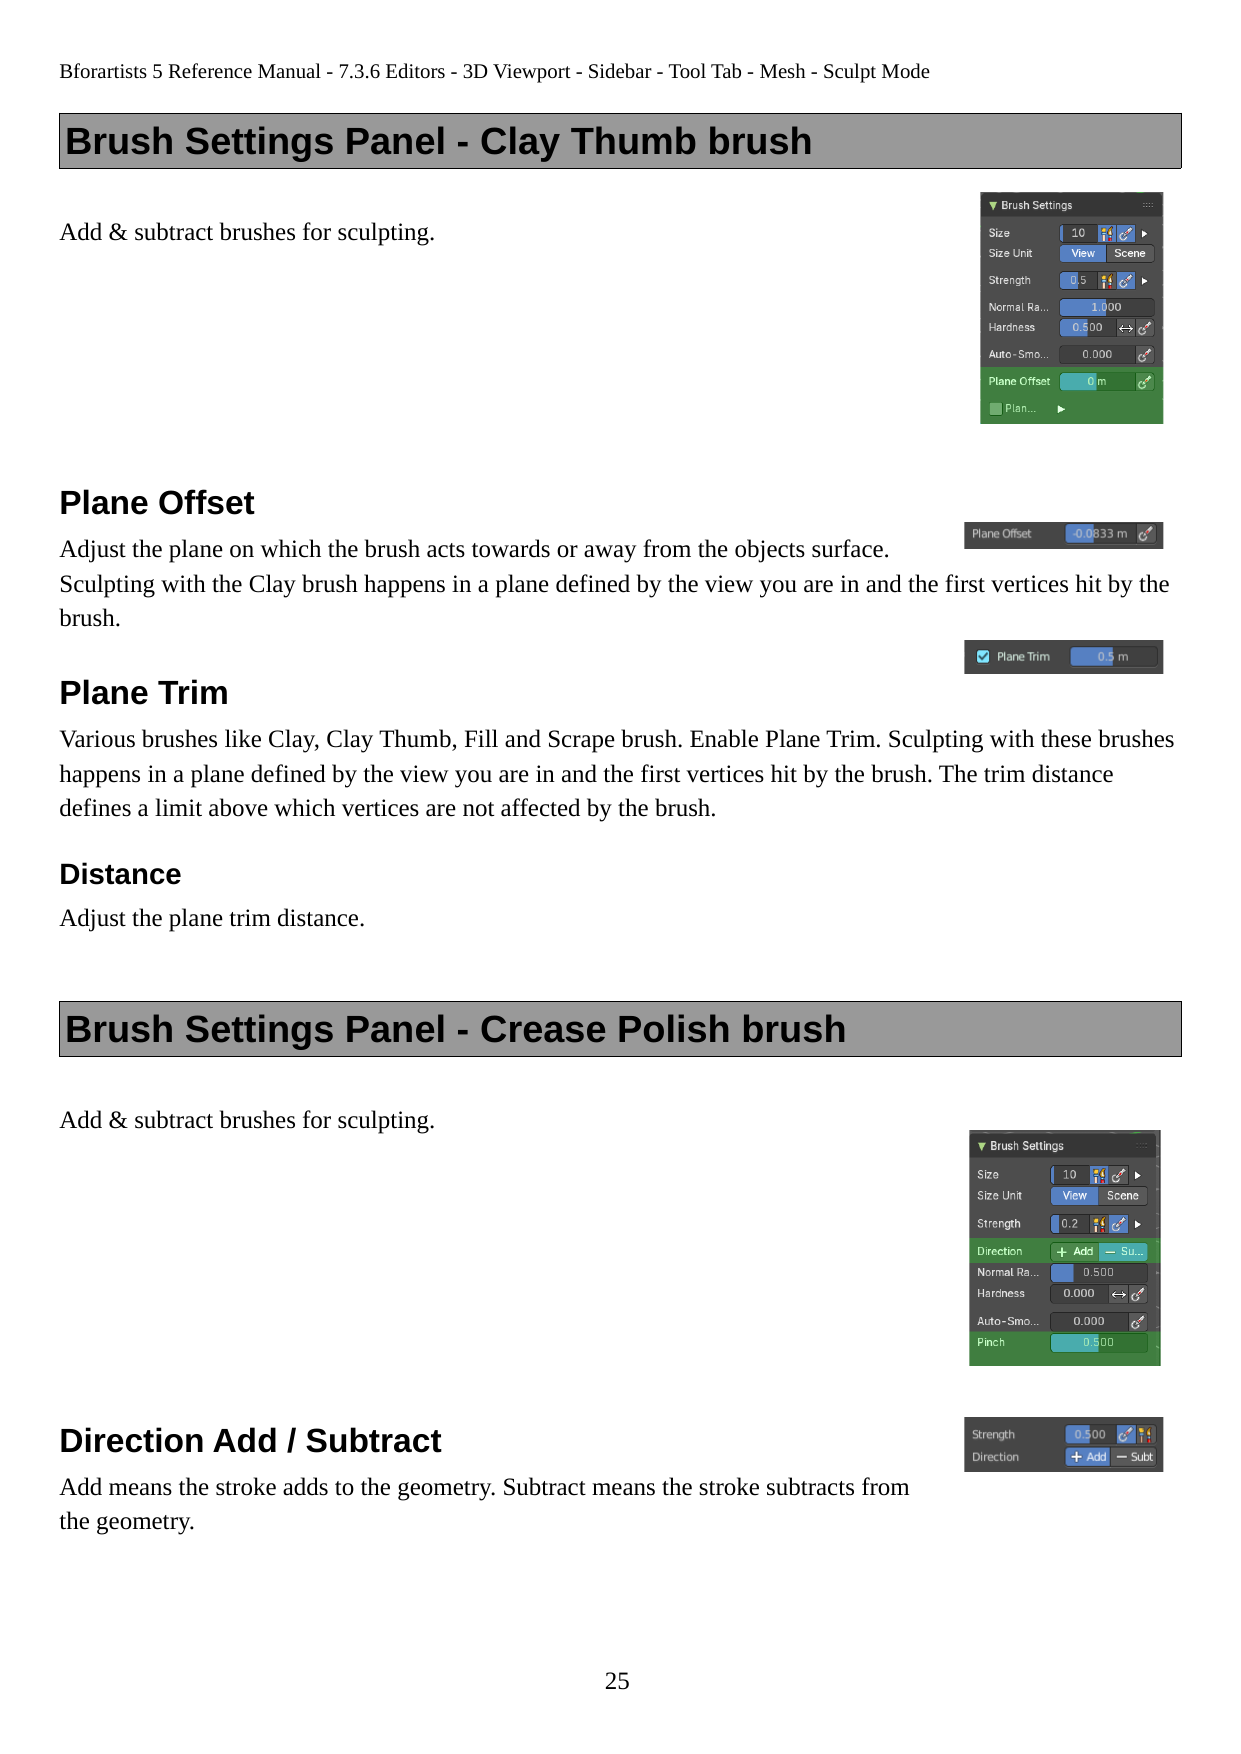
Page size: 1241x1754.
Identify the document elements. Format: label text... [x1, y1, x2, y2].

picture [964, 522, 1164, 549]
text Various brushes like Clay, Clay Thumb, Fill and Scrape brush. Enable Plane Trim. Sculpting with these brushes happens in a plane defined by the view you are in and the first vertices hit by the brush. The trim distance defines a limit above which vertices are not affected by the brush. [59, 724, 1181, 822]
table_header Brush Settings Panel - Crease Polish brush [60, 1002, 1181, 1056]
subtitle Plane Trim [59, 673, 1181, 712]
picture [964, 640, 1164, 674]
picture [964, 1417, 1164, 1472]
table_header Brush Settings Panel - Clay Thumb brush [60, 114, 1181, 168]
subtitle Distance [59, 857, 1181, 891]
text Adjust the plane trim distance. [59, 903, 1181, 932]
picture [969, 1130, 1161, 1366]
text Adjust the plane on which the brush acts towards or away from the objects surface. Sculpting with the Clay brush happens in a plane defined by the view you are in and the first vertices hit by the brush. [59, 534, 1181, 632]
subtitle Direction Add / Subtract [59, 1421, 964, 1459]
text Add & subtract brushes for sculpting. [59, 1106, 1181, 1134]
picture [980, 192, 1164, 424]
subtitle Plane Offset [59, 483, 1181, 522]
text Add means the stroke adds to the geometry. Subtract means the stroke subtracts from the geometry. [59, 1472, 1181, 1535]
subtitle [1164, 1421, 1181, 1459]
text Add & subtract brushes for sculpting. [59, 217, 980, 246]
